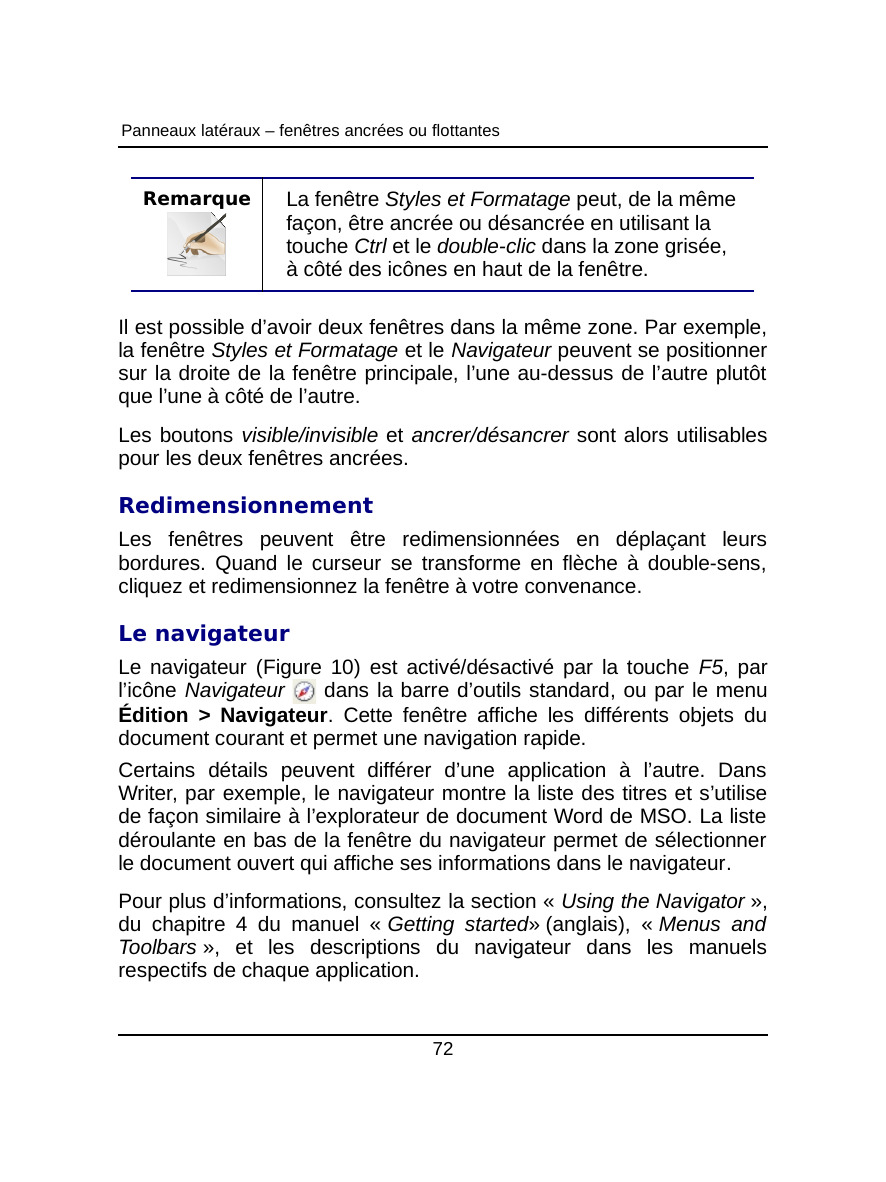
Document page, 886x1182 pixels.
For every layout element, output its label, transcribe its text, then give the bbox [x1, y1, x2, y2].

subtitle Le navigateur [118, 621, 768, 647]
text Le navigateur (Figure 10) est activé/désactivé par la touche F5, par l’icône Navigateur dans la barre d’outils standard, ou par le menu Édition > Navigateur. Cette fenêtre affiche les différents objets du document courant et permet une navigation rapide. [118, 656, 768, 750]
picture [292, 679, 317, 704]
picture [167, 212, 227, 276]
text Certains détails peuvent différer d’une application à l’autre. Dans Writer, par exemple, le navigateur montre la liste des titres et s’utilise de façon similaire à l’explorateur de document Word de MSO. La liste déroulante en bas de la fenêtre du navigateur permet de sélectionner le document ouvert qui affiche ses informations dans le navigateur. [118, 758, 768, 875]
table_header La fenêtre Styles et Formatage peut, de la même façon, être ancrée ou désancrée en utilisant la touche Ctrl et le double-clic dans la zone grisée, à côté des icônes en haut de la fenêtre. [263, 179, 754, 290]
text Il est possible d’avoir deux fenêtres dans la même zone. Par exemple, la fenêtre Styles et Formatage et le Navigateur peuvent se positionner sur la droite de la fenêtre principale, l’une au-dessus de l’autre plutôt que l’une à côté de l’autre. [118, 316, 768, 408]
text Les fenêtres peuvent être redimensionnées en déplaçant leurs bordures. Quand le curseur se transforme en flèche à double-sens, cliquez et redimensionnez la fenêtre à votre convenance. [118, 528, 768, 598]
text Pour plus d’informations, consultez la section « Using the Navigator », du chapitre 4 du manuel « Getting started» (anglais), « Menus and Toolbars », et les descriptions du navigateur dans les manuels respectifs de chaque application. [118, 889, 768, 982]
table_header Remarque [131, 179, 262, 290]
text Les boutons visible/invisible et ancrer/désancrer sont alors utilisables pour les deux fenêtres ancrées. [118, 423, 768, 470]
subtitle Redimensionnement [118, 493, 768, 519]
